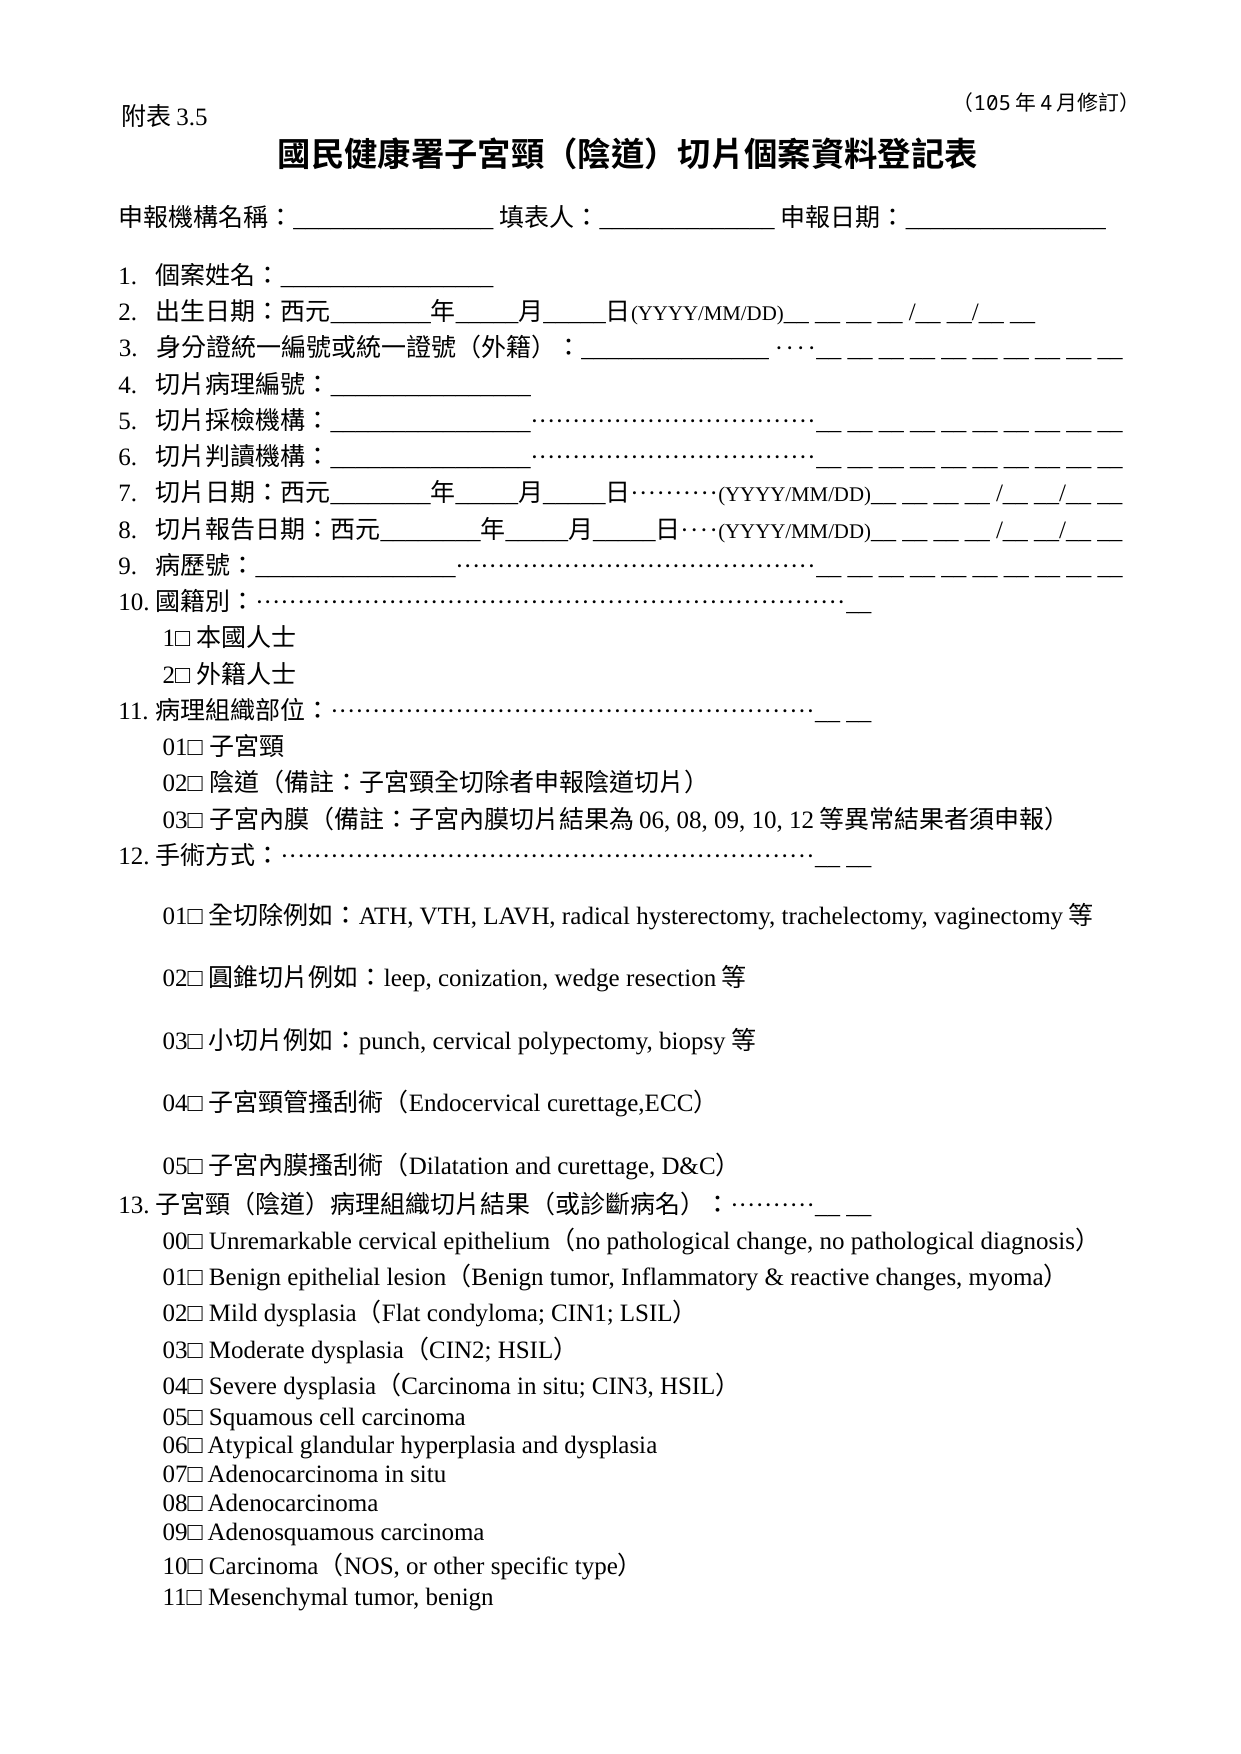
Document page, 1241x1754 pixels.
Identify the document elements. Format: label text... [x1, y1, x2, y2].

text 08□ Adenocarcinoma [162, 1488, 1137, 1517]
text 05□ 子宮內膜搔刮術（Dilatation and curettage, D&C） [162, 1122, 1137, 1184]
list 病理組織部位： __ __ [118, 690, 1137, 727]
text （105年4月修訂） [952, 86, 1225, 116]
list 身分證統一編號或統一證號（外籍）：_______________ __ __ __ __ __ __ __ __ __ __ [119, 328, 1137, 364]
text 03□ Moderate dysplasia（CIN2; HSIL） [162, 1329, 1137, 1365]
text 09□ Adenosquamous carcinoma [162, 1517, 1137, 1545]
text 02□ 陰道（備註：子宮頸全切除者申報陰道切片） [162, 763, 1137, 799]
text 11□ Mesenchymal tumor, benign [162, 1582, 1137, 1610]
list 切片判讀機構：________________ __ __ __ __ __ __ __ __ __ __ [118, 437, 1137, 473]
list 子宮頸（陰道）病理組織切片結果（或診斷病名）： __ __ [118, 1184, 1161, 1220]
text 2□ 外籍人士 [162, 654, 1137, 690]
list 出生日期：西元________年_____月_____日 (YYYY/MM/DD)__ __ __ __ /__ __/__ __ [118, 292, 1137, 328]
text 01□ 全切除例如：ATH, VTH, LAVH, radical hysterectomy, trachelectomy, vaginectomy等 [162, 872, 1137, 934]
list 病歷號：________________ __ __ __ __ __ __ __ __ __ __ [118, 545, 1137, 582]
text 04□ Severe dysplasia（Carcinoma in situ; CIN3, HSIL） [162, 1365, 1137, 1402]
text 1□ 本國人士 [162, 618, 1137, 654]
list 手術方式： __ __ [118, 835, 1137, 872]
list 切片採檢機構：________________ __ __ __ __ __ __ __ __ __ __ [118, 400, 1137, 437]
text 05□ Squamous cell carcinoma [162, 1402, 1137, 1430]
list 國籍別： __ [118, 582, 1137, 618]
text 國民健康署子宮頸（陰道）切片個案資料登記表 [118, 137, 1137, 174]
list 切片病理編號：________________ [118, 364, 1137, 400]
text 02□ 圓錐切片例如：leep, conization, wedge resection等 [162, 934, 1137, 997]
text 02□ Mild dysplasia（Flat condyloma; CIN1; LSIL） [162, 1293, 1137, 1329]
table_header 附表3.5 [119, 73, 220, 136]
text 01□ Benign epithelial lesion（Benign tumor, Inflammatory & reactive changes, myoma） [162, 1257, 1137, 1293]
text 06□ Atypical glandular hyperplasia and dysplasia [162, 1430, 1137, 1459]
text 01□ 子宮頸 [162, 727, 1137, 763]
text 00□ Unremarkable cervical epithelium（no pathological change, no pathological diagnosis） [162, 1220, 1137, 1257]
list 切片報告日期：西元________年_____月_____日 (YYYY/MM/DD)__ __ __ __ /__ __/__ __ [118, 509, 1137, 545]
list 切片日期：西元________年_____月_____日 (YYYY/MM/DD)__ __ __ __ /__ __/__ __ [118, 473, 1137, 509]
text 申報機構名稱：________________ 填表人：______________ 申報日期：________________ [118, 174, 1137, 237]
text 10□ Carcinoma（NOS, or other specific type） [162, 1545, 1137, 1582]
list 個案姓名：_________________ [118, 255, 1137, 292]
text 03□ 小切片例如：punch, cervical polypectomy, biopsy等 [162, 997, 1137, 1059]
text [937, 78, 1240, 134]
text 03□ 子宮內膜（備註：子宮內膜切片結果為06, 08, 09, 10, 12等異常結果者須申報） [162, 799, 1137, 835]
text 04□ 子宮頸管搔刮術（Endocervical curettage,ECC） [162, 1059, 1137, 1122]
text 07□ Adenocarcinoma in situ [162, 1459, 1137, 1488]
